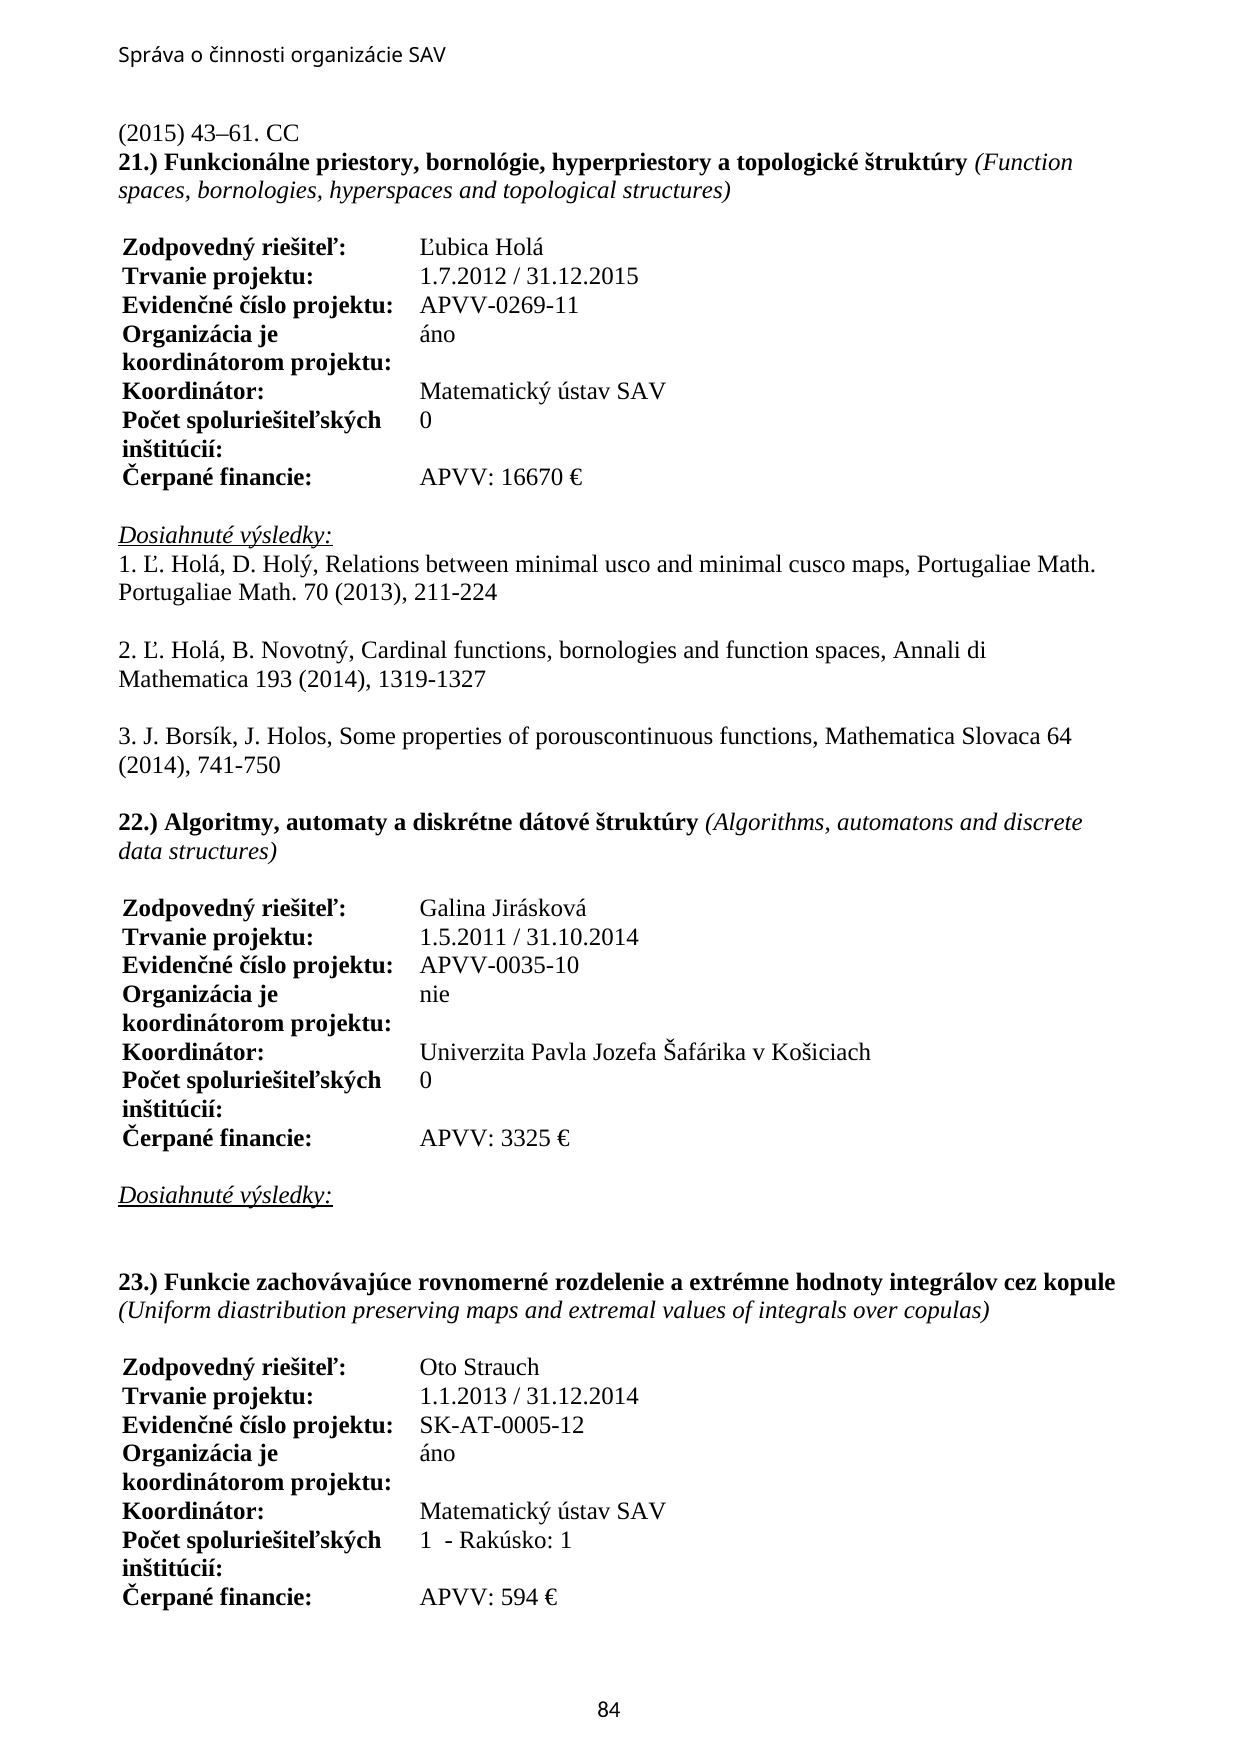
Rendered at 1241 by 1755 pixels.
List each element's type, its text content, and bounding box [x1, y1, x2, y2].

table_cell Trvanie projektu: [122, 1381, 419, 1410]
text (2015) 43–61. CC 21.) Funkcionálne priestory, bornológie, hyperpriestory a topologické štruktúry (Function spaces, bornologies, hyperspaces and topological structures) [118, 118, 1122, 232]
table_cell Koordinátor: [122, 1496, 419, 1525]
table_cell Trvanie projektu: [122, 922, 419, 950]
table_cell Matematický ústav SAV [419, 376, 1122, 405]
table_cell Počet spoluriešiteľských inštitúcií: [122, 405, 419, 462]
table_header Ľubica Holá [419, 233, 1122, 261]
table_cell Koordinátor: [122, 376, 419, 405]
table_cell nie [419, 979, 1122, 1037]
table_cell áno [419, 1439, 1122, 1496]
table_header Oto Strauch [419, 1352, 1122, 1381]
table_cell APVV: 594 € [419, 1582, 1122, 1611]
text Dosiahnuté výsledky: 1. Ľ. Holá, D. Holý, Relations between minimal usco and minimal cusco maps, Portugaliae Math. Portugaliae Math. 70 (2013), 211-224 2. Ľ. Holá, B. Novotný, Cardinal functions, bornologies and function spaces, Annali di Mathematica 193 (2014), 1319-1327 3. J. Borsík, J. Holos, Some properties of porouscontinuous functions, Mathematica Slovaca 64 (2014), 741-750 22.) Algoritmy, automaty a diskrétne dátové štruktúry (Algorithms, automatons and discrete data structures) [118, 491, 1122, 893]
table_cell APVV-0035-10 [419, 950, 1122, 979]
table_cell Evidenčné číslo projektu: [122, 1410, 419, 1438]
table_cell Počet spoluriešiteľských inštitúcií: [122, 1065, 419, 1123]
text Dosiahnuté výsledky: 23.) Funkcie zachovávajúce rovnomerné rozdelenie a extrémne hodnoty integrálov cez kopule (Uniform diastribution preserving maps and extremal values of integrals over copulas) [118, 1152, 1122, 1352]
table_cell APVV-0269-11 [419, 290, 1122, 319]
table_cell 1 - Rakúsko: 1 [419, 1525, 1122, 1582]
table_cell 0 [419, 405, 1122, 462]
table_cell Organizácia je koordinátorom projektu: [122, 1439, 419, 1496]
table_cell Organizácia je koordinátorom projektu: [122, 319, 419, 376]
table_cell 1.7.2012 / 31.12.2015 [419, 261, 1122, 290]
table_cell Evidenčné číslo projektu: [122, 290, 419, 319]
table_cell 1.5.2011 / 31.10.2014 [419, 922, 1122, 950]
table_cell Organizácia je koordinátorom projektu: [122, 979, 419, 1037]
table_cell Matematický ústav SAV [419, 1496, 1122, 1525]
table_header Zodpovedný riešiteľ: [122, 233, 419, 261]
table_header Zodpovedný riešiteľ: [122, 1352, 419, 1381]
table_cell SK-AT-0005-12 [419, 1410, 1122, 1438]
table_cell 1.1.2013 / 31.12.2014 [419, 1381, 1122, 1410]
table_cell Čerpané financie: [122, 463, 419, 491]
table_cell Počet spoluriešiteľských inštitúcií: [122, 1525, 419, 1582]
table_cell áno [419, 319, 1122, 376]
table_cell Čerpané financie: [122, 1582, 419, 1611]
table_cell APVV: 16670 € [419, 463, 1122, 491]
table_cell Trvanie projektu: [122, 261, 419, 290]
table_cell APVV: 3325 € [419, 1123, 1122, 1152]
table_cell 0 [419, 1065, 1122, 1123]
table_header Galina Jirásková [419, 893, 1122, 922]
table_header Zodpovedný riešiteľ: [122, 893, 419, 922]
table_cell Univerzita Pavla Jozefa Šafárika v Košiciach [419, 1037, 1122, 1065]
table_cell Evidenčné číslo projektu: [122, 950, 419, 979]
table_cell Koordinátor: [122, 1037, 419, 1065]
table_cell Čerpané financie: [122, 1123, 419, 1152]
